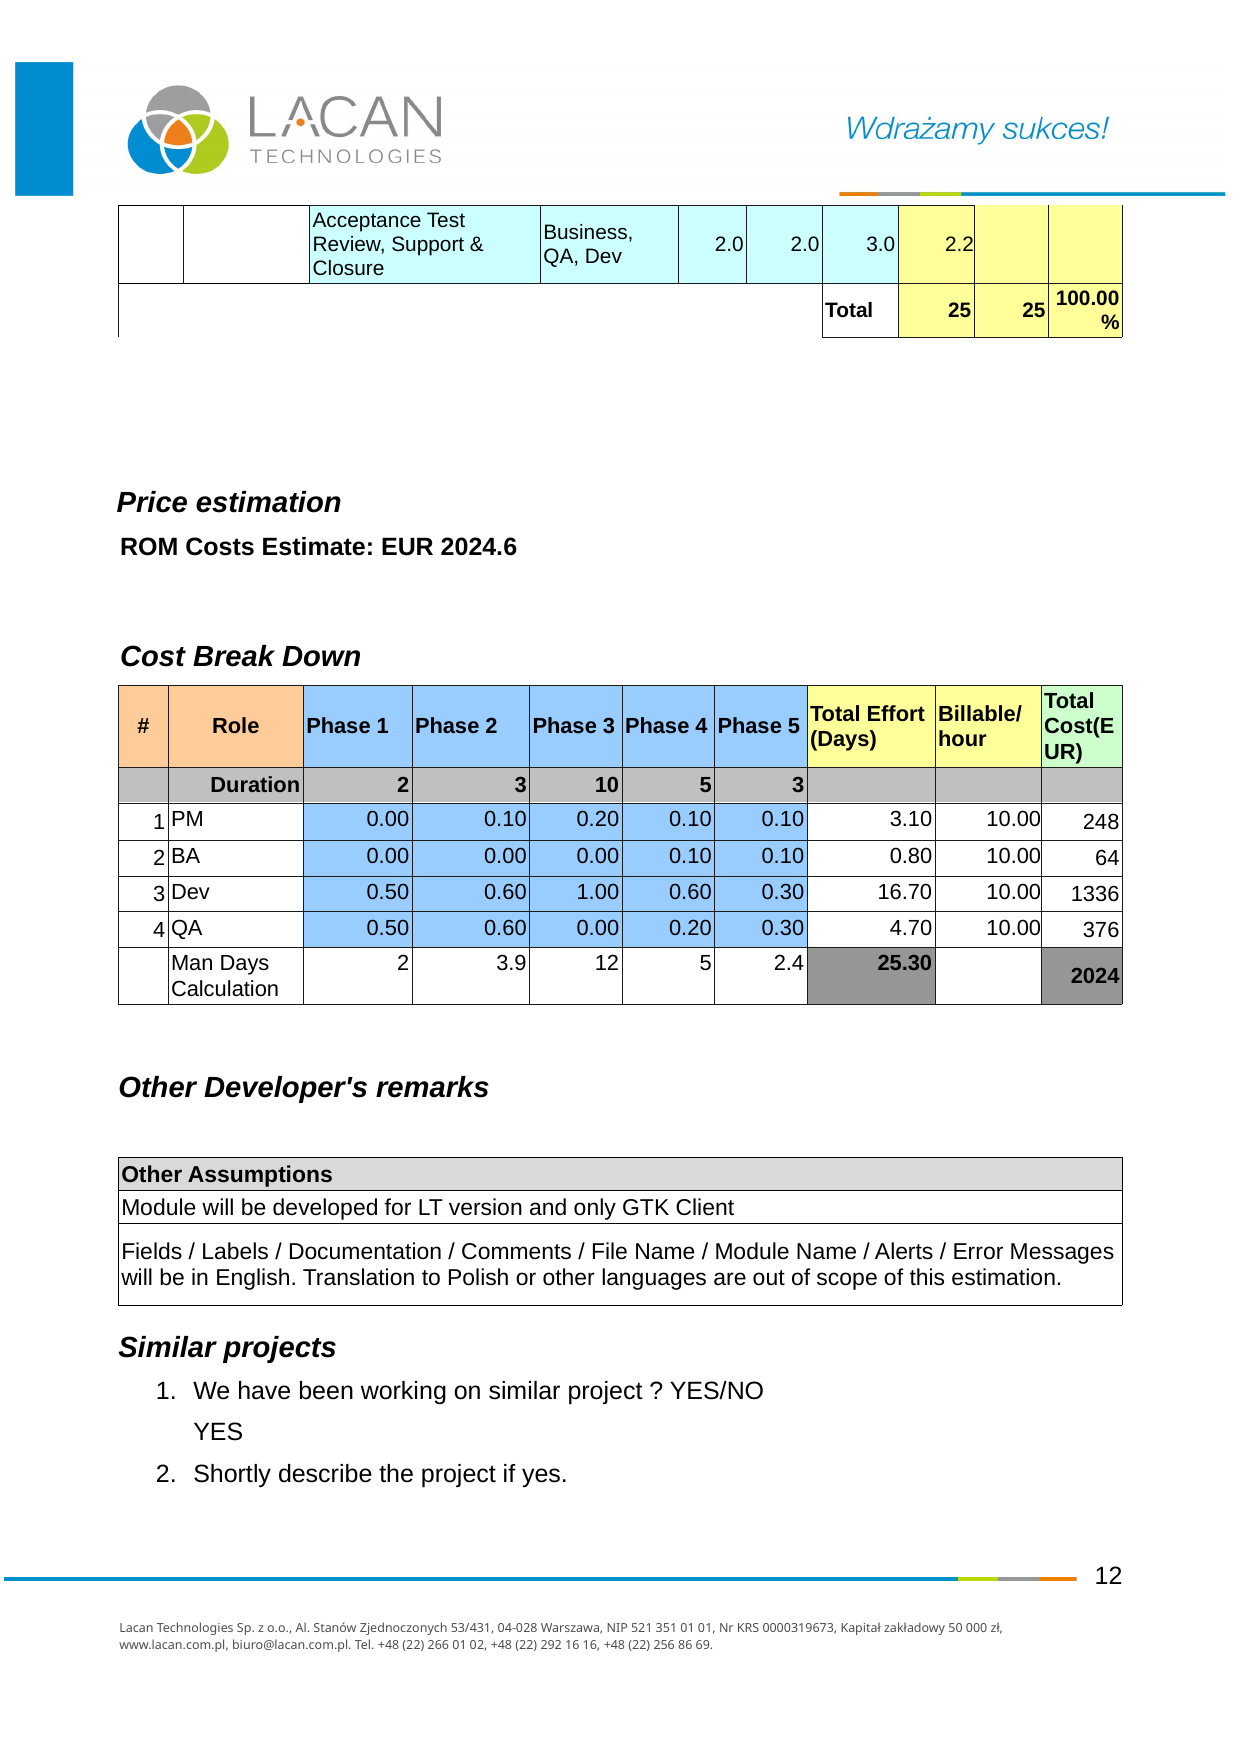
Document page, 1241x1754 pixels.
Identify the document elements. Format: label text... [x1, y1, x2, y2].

table_cell 2.2 [899, 206, 974, 283]
table_cell 0.00 [530, 912, 622, 947]
table_cell 2.0 [747, 206, 822, 283]
table_cell 16.70 [808, 877, 935, 911]
table_cell Acceptance Test Review, Support & Closure [310, 206, 540, 283]
table_cell [1042, 768, 1122, 802]
table_cell 10.00 [936, 877, 1041, 911]
table_cell 248 [1042, 804, 1122, 840]
table_header Phase 3 [530, 686, 622, 767]
table_header # [119, 686, 168, 767]
subtitle Other Developer's remarks [118, 1070, 1122, 1103]
table_cell [678, 284, 746, 337]
list YES [156, 1417, 1122, 1446]
table_cell [975, 205, 1048, 283]
table_cell 3.9 [413, 948, 529, 1004]
table_cell 5 [623, 768, 714, 802]
table_cell [119, 206, 183, 283]
table_cell 0.60 [623, 877, 714, 911]
table_cell 0.10 [413, 804, 529, 840]
table_cell Duration [169, 768, 303, 802]
table_cell 0.60 [413, 912, 529, 947]
table_cell 0.20 [623, 912, 714, 947]
table_cell 25.30 [808, 948, 935, 1004]
table_cell [119, 768, 168, 802]
table_cell 2.0 [679, 206, 746, 283]
table_cell [310, 284, 540, 337]
table_cell 10.00 [936, 912, 1041, 947]
table_cell Man Days Calculation [169, 948, 303, 1004]
table_cell [808, 768, 935, 802]
table_cell Total [823, 284, 898, 337]
table_cell [119, 948, 168, 1004]
table_cell [183, 284, 309, 337]
table_cell 2 [119, 841, 168, 876]
table_cell 0.00 [413, 841, 529, 876]
table_header Role [169, 686, 303, 767]
table_cell 3 [413, 768, 529, 802]
table_cell 4.70 [808, 912, 935, 947]
table_cell 376 [1042, 912, 1122, 947]
table_cell 2024 [1042, 948, 1122, 1004]
table_cell 0.50 [304, 877, 412, 911]
table_cell 3.0 [823, 206, 898, 283]
table_cell Dev [169, 877, 303, 911]
table_cell 1336 [1042, 877, 1122, 911]
table_cell 0.30 [715, 877, 807, 911]
table_cell 10.00 [936, 841, 1041, 876]
subtitle Similar projects [118, 1330, 1122, 1363]
table_header Phase 1 [304, 686, 412, 767]
table_cell 0.60 [413, 877, 529, 911]
table_cell 0.10 [623, 841, 714, 876]
table_cell 0.50 [304, 912, 412, 947]
table_cell 64 [1042, 841, 1122, 876]
table_cell [119, 284, 183, 337]
table_cell 3.10 [808, 804, 935, 840]
table_cell 3 [119, 877, 168, 911]
list We have been working on similar project ? YES/NO [156, 1376, 1122, 1405]
table_header Other Assumptions [119, 1158, 1122, 1190]
table_header Total Cost(EUR) [1042, 686, 1122, 767]
table_cell [746, 284, 822, 337]
table_cell QA [169, 912, 303, 947]
table_cell 0.10 [715, 804, 807, 840]
table_cell 25 [975, 284, 1048, 337]
table_cell 4 [119, 912, 168, 947]
table_cell 0.00 [530, 841, 622, 876]
text ROM Costs Estimate: EUR 2024.6 [116, 532, 1122, 560]
table_cell Module will be developed for LT version and only GTK Client [119, 1191, 1122, 1223]
subtitle Price estimation [79, 486, 1122, 519]
table_cell 0.10 [715, 841, 807, 876]
table_cell 0.00 [304, 804, 412, 840]
table_cell 0.30 [715, 912, 807, 947]
table_cell 0.80 [808, 841, 935, 876]
table_cell 12 [530, 948, 622, 1004]
table_cell [184, 206, 309, 283]
table_cell [936, 948, 1041, 1004]
table_cell [1049, 205, 1122, 283]
table_cell 2 [304, 948, 412, 1004]
table_header Phase 2 [413, 686, 529, 767]
table_cell Business, QA, Dev [541, 206, 678, 283]
table_header Phase 4 [623, 686, 714, 767]
table_cell 1.00 [530, 877, 622, 911]
table_cell PM [169, 804, 303, 840]
table_cell [540, 284, 678, 337]
table_cell 25 [899, 284, 974, 337]
table_header Total Effort (Days) [808, 686, 935, 767]
table_header Billable/ hour [936, 686, 1041, 767]
subtitle Cost Break Down [116, 639, 1122, 673]
table_cell 100.00% [1049, 284, 1122, 337]
table_cell 5 [623, 948, 714, 1004]
list Shortly describe the project if yes. [156, 1458, 1122, 1487]
table_header Phase 5 [715, 686, 807, 767]
table_cell 10 [530, 768, 622, 802]
table_cell BA [169, 841, 303, 876]
table_cell 2 [304, 768, 412, 802]
table_cell 0.00 [304, 841, 412, 876]
table_cell 2.4 [715, 948, 807, 1004]
table_cell 0.10 [623, 804, 714, 840]
table_cell [936, 768, 1041, 802]
table_cell Fields / Labels / Documentation / Comments / File Name / Module Name / Alerts / Error Messages will be in English. Translation to Polish or other languages are out of scope of this estimation. [119, 1224, 1122, 1305]
table_cell 1 [119, 804, 168, 840]
table_cell 0.20 [530, 804, 622, 840]
table_cell 3 [715, 768, 807, 802]
picture [74, 62, 1226, 196]
table_cell 10.00 [936, 804, 1041, 840]
